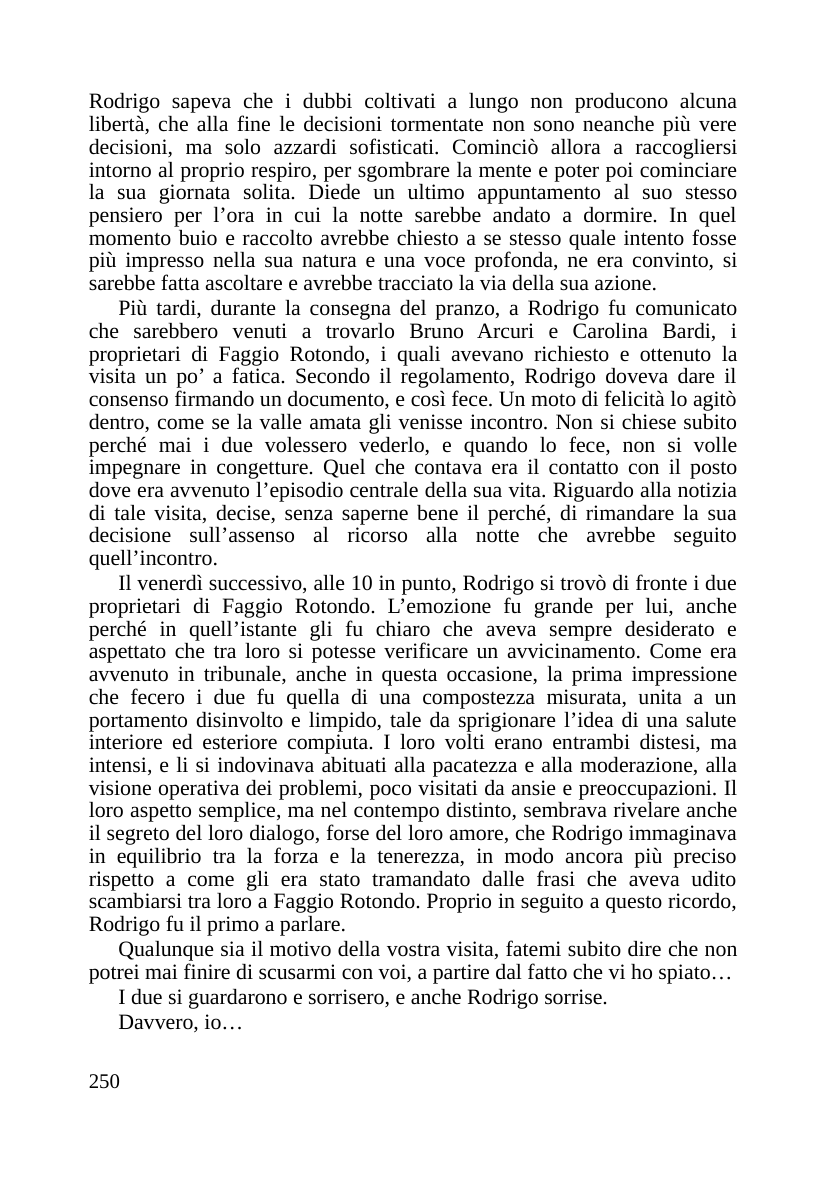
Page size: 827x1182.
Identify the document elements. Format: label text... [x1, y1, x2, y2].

text Qualunque sia il motivo della vostra visita, fatemi subito dire che non potrei mai finire di scusarmi con voi, a partire dal fatto che vi ho spiato… [88, 936, 738, 984]
text Rodrigo sapeva che i dubbi coltivati a lungo non producono alcuna libertà, che alla fine le decisioni tormentate non sono neanche più vere decisioni, ma solo azzardi sofisticati. Cominciò allora a raccogliersi intorno al proprio respiro, per sgombrare la mente e poter poi cominciare la sua giornata solita. Diede un ultimo appuntamento al suo stesso pensiero per l’ora in cui la notte sarebbe andato a dormire. In quel momento buio e raccolto avrebbe chiesto a se stesso quale intento fosse più impresso nella sua natura e una voce profonda, ne era convinto, si sarebbe fatta ascoltare e avrebbe tracciato la via della sua azione. [88, 88, 738, 295]
text I due si guardarono e sorrisero, e anche Rodrigo sorrise. [88, 984, 738, 1009]
text Più tardi, durante la consegna del pranzo, a Rodrigo fu comunicato che sarebbero venuti a trovarlo Bruno Arcuri e Carolina Bardi, i proprietari di Faggio Rotondo, i quali avevano richiesto e ottenuto la visita un po’ a fatica. Secondo il regolamento, Rodrigo doveva dare il consenso firmando un documento, e così fece. Un moto di felicità lo agitò dentro, come se la valle amata gli venisse incontro. Non si chiese subito perché mai i due volessero vederlo, e quando lo fece, non si volle impegnare in congetture. Quel che contava era il contatto con il posto dove era avvenuto l’episodio centrale della sua vita. Riguardo alla notizia di tale visita, decise, senza saperne bene il perché, di rimandare la sua decisione sull’assenso al ricorso alla notte che avrebbe seguito quell’incontro. [88, 295, 738, 570]
text Davvero, io… [88, 1009, 738, 1034]
text Il venerdì successivo, alle 10 in punto, Rodrigo si trovò di fronte i due proprietari di Faggio Rotondo. L’emozione fu grande per lui, anche perché in quell’istante gli fu chiaro che aveva sempre desiderato e aspettato che tra loro si potesse verificare un avvicinamento. Come era avvenuto in tribunale, anche in questa occasione, la prima impressione che fecero i due fu quella di una compostezza misurata, unita a un portamento disinvolto e limpido, tale da sprigionare l’idea di una salute interiore ed esteriore compiuta. I loro volti erano entrambi distesi, ma intensi, e li si indovinava abituati alla pacatezza e alla moderazione, alla visione operativa dei problemi, poco visitati da ansie e preoccupazioni. Il loro aspetto semplice, ma nel contempo distinto, sembrava rivelare anche il segreto del loro dialogo, forse del loro amore, che Rodrigo immaginava in equilibrio tra la forza e la tenerezza, in modo ancora più preciso rispetto a come gli era stato tramandato dalle frasi che aveva udito scambiarsi tra loro a Faggio Rotondo. Proprio in seguito a questo ricordo, Rodrigo fu il primo a parlare. [88, 570, 738, 936]
